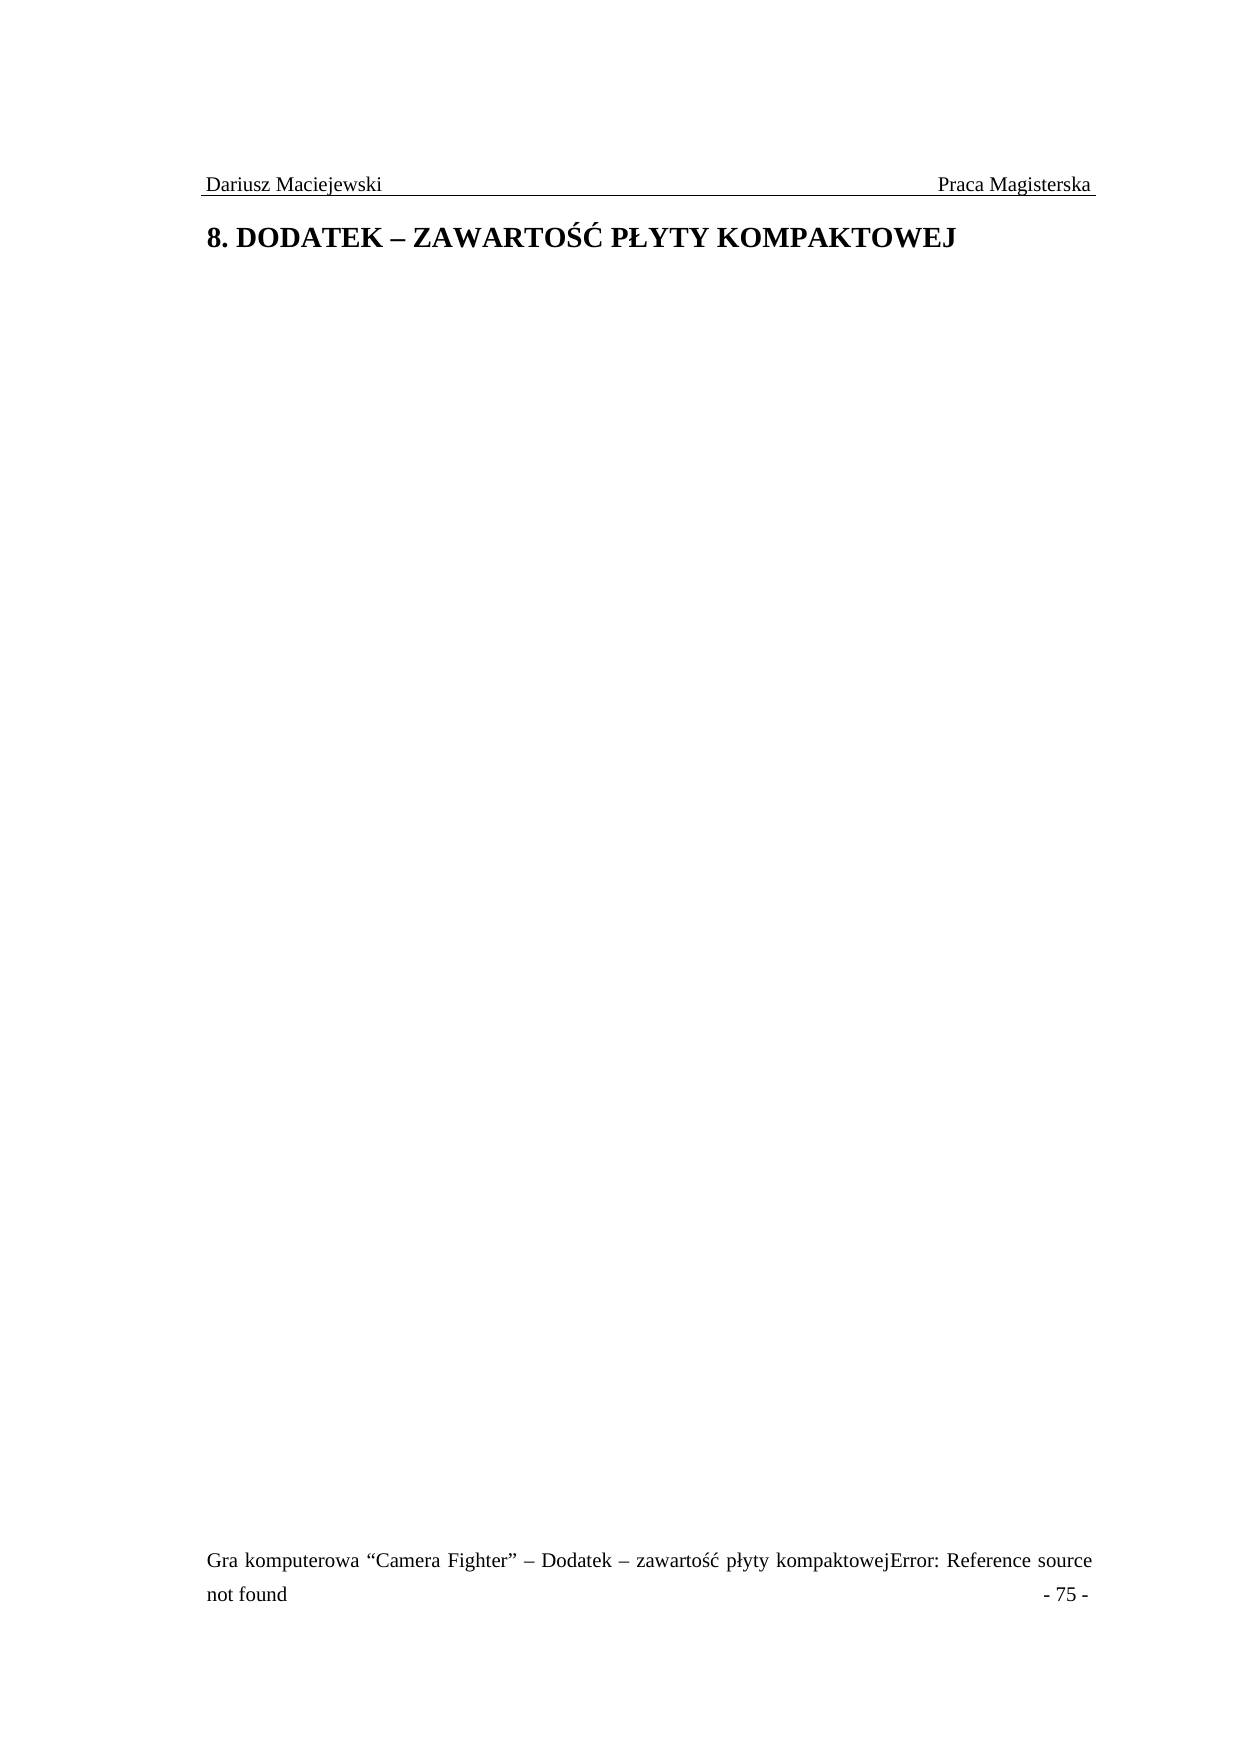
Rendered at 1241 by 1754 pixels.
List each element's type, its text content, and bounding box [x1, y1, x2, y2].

subtitle Dodatek – zawartość płyty kompaktowej [207, 221, 1092, 254]
